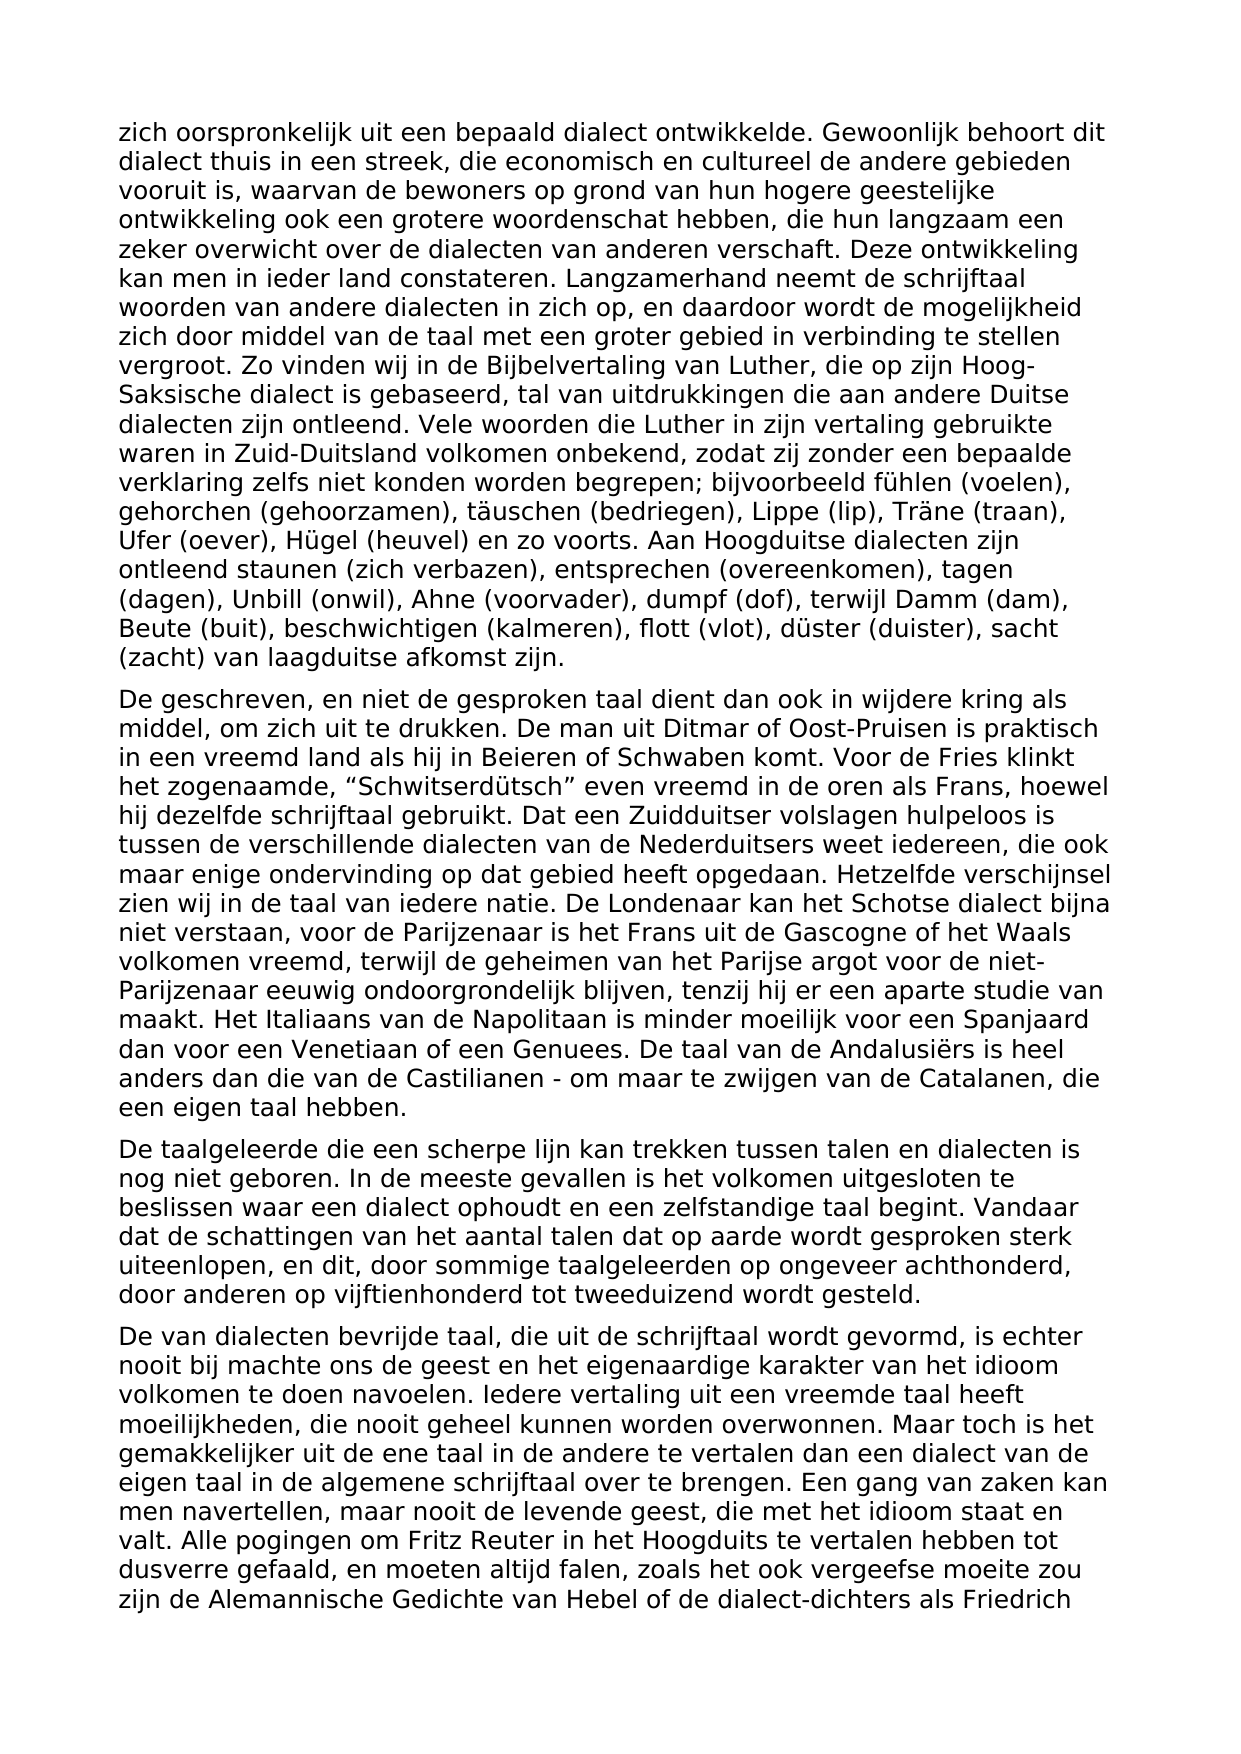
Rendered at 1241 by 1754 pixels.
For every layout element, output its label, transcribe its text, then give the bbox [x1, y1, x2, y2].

text De taalgeleerde die een scherpe lijn kan trekken tussen talen en dialecten is nog niet geboren. In de meeste gevallen is het volkomen uitgesloten te beslissen waar een dialect ophoudt en een zelfstandige taal begint. Vandaar dat de schattingen van het aantal talen dat op aarde wordt gesproken sterk uiteenlopen, en dit, door sommige taalgeleerden op ongeveer achthonderd, door anderen op vijftienhonderd tot tweeduizend wordt gesteld. [118, 1135, 1122, 1310]
text zich oorspronkelijk uit een bepaald dialect ontwikkelde. Gewoonlijk behoort dit dialect thuis in een streek, die economisch en cultureel de andere gebieden vooruit is, waarvan de bewoners op grond van hun hogere geestelijke ontwikkeling ook een grotere woordenschat hebben, die hun langzaam een zeker overwicht over de dialecten van anderen verschaft. Deze ontwikkeling kan men in ieder land constateren. Langzamerhand neemt de schrijftaal woorden van andere dialecten in zich op, en daardoor wordt de mogelijkheid zich door middel van de taal met een groter gebied in verbinding te stellen vergroot. Zo vinden wij in de Bijbelvertaling van Luther, die op zijn Hoog-Saksische dialect is gebaseerd, tal van uitdrukkingen die aan andere Duitse dialecten zijn ontleend. Vele woorden die Luther in zijn vertaling gebruikte waren in Zuid-Duitsland volkomen onbekend, zodat zij zonder een bepaalde verklaring zelfs niet konden worden begrepen; bijvoorbeeld fühlen (voelen), gehorchen (gehoorzamen), täuschen (bedriegen), Lippe (lip), Träne (traan), Ufer (oever), Hügel (heuvel) en zo voorts. Aan Hoogduitse dialecten zijn ontleend staunen (zich verbazen), entsprechen (overeenkomen), tagen (dagen), Unbill (onwil), Ahne (voorvader), dumpf (dof), terwijl Damm (dam), Beute (buit), beschwichtigen (kalmeren), flott (vlot), düster (duister), sacht (zacht) van laagduitse afkomst zijn. [118, 118, 1122, 672]
text De van dialecten bevrijde taal, die uit de schrijftaal wordt gevormd, is echter nooit bij machte ons de geest en het eigenaardige karakter van het idioom volkomen te doen navoelen. Iedere vertaling uit een vreemde taal heeft moeilijkheden, die nooit geheel kunnen worden overwonnen. Maar toch is het gemakkelijker uit de ene taal in de andere te vertalen dan een dialect van de eigen taal in de algemene schrijftaal over te brengen. Een gang van zaken kan men navertellen, maar nooit de levende geest, die met het idioom staat en valt. Alle pogingen om Fritz Reuter in het Hoogduits te vertalen hebben tot dusverre gefaald, en moeten altijd falen, zoals het ook vergeefse moeite zou zijn de Alemannische Gedichte van Hebel of de dialect-dichters als Friedrich [118, 1322, 1122, 1614]
text De geschreven, en niet de gesproken taal dient dan ook in wijdere kring als middel, om zich uit te drukken. De man uit Ditmar of Oost-Pruisen is praktisch in een vreemd land als hij in Beieren of Schwaben komt. Voor de Fries klinkt het zogenaamde, “Schwitserdütsch” even vreemd in de oren als Frans, hoewel hij dezelfde schrijftaal gebruikt. Dat een Zuidduitser volslagen hulpeloos is tussen de verschillende dialecten van de Nederduitsers weet iedereen, die ook maar enige ondervinding op dat gebied heeft opgedaan. Hetzelfde verschijnsel zien wij in de taal van iedere natie. De Londenaar kan het Schotse dialect bijna niet verstaan, voor de Parijzenaar is het Frans uit de Gascogne of het Waals volkomen vreemd, terwijl de geheimen van het Parijse argot voor de niet-Parijzenaar eeuwig ondoorgrondelijk blijven, tenzij hij er een aparte studie van maakt. Het Italiaans van de Napolitaan is minder moeilijk voor een Spanjaard dan voor een Venetiaan of een Genuees. De taal van de Andalusiërs is heel anders dan die van de Castilianen - om maar te zwijgen van de Catalanen, die een eigen taal hebben. [118, 685, 1122, 1122]
